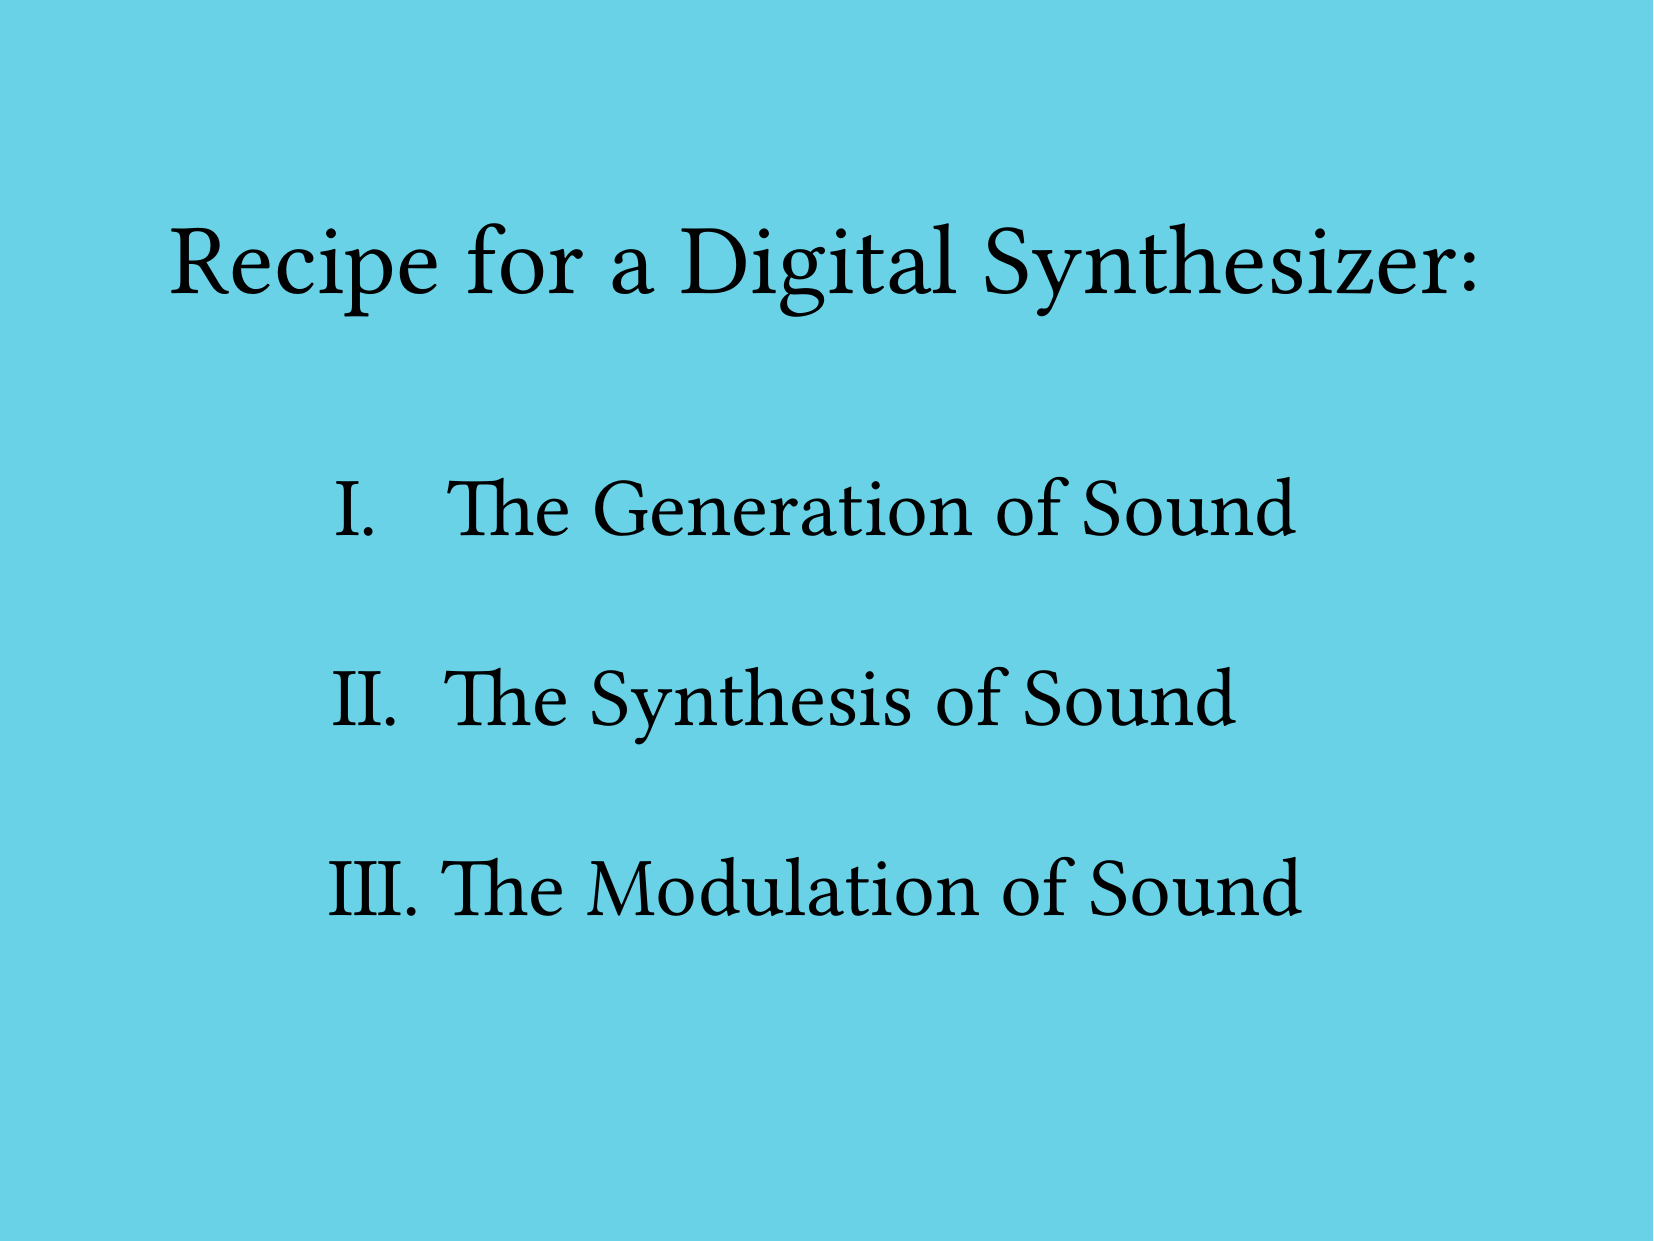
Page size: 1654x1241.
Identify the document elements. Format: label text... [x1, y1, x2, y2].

subtitle Recipe for a Digital Synthesizer: The Generation of Sound The Synthesis of Sound The Modulation of Sound [82, 90, 1571, 1051]
